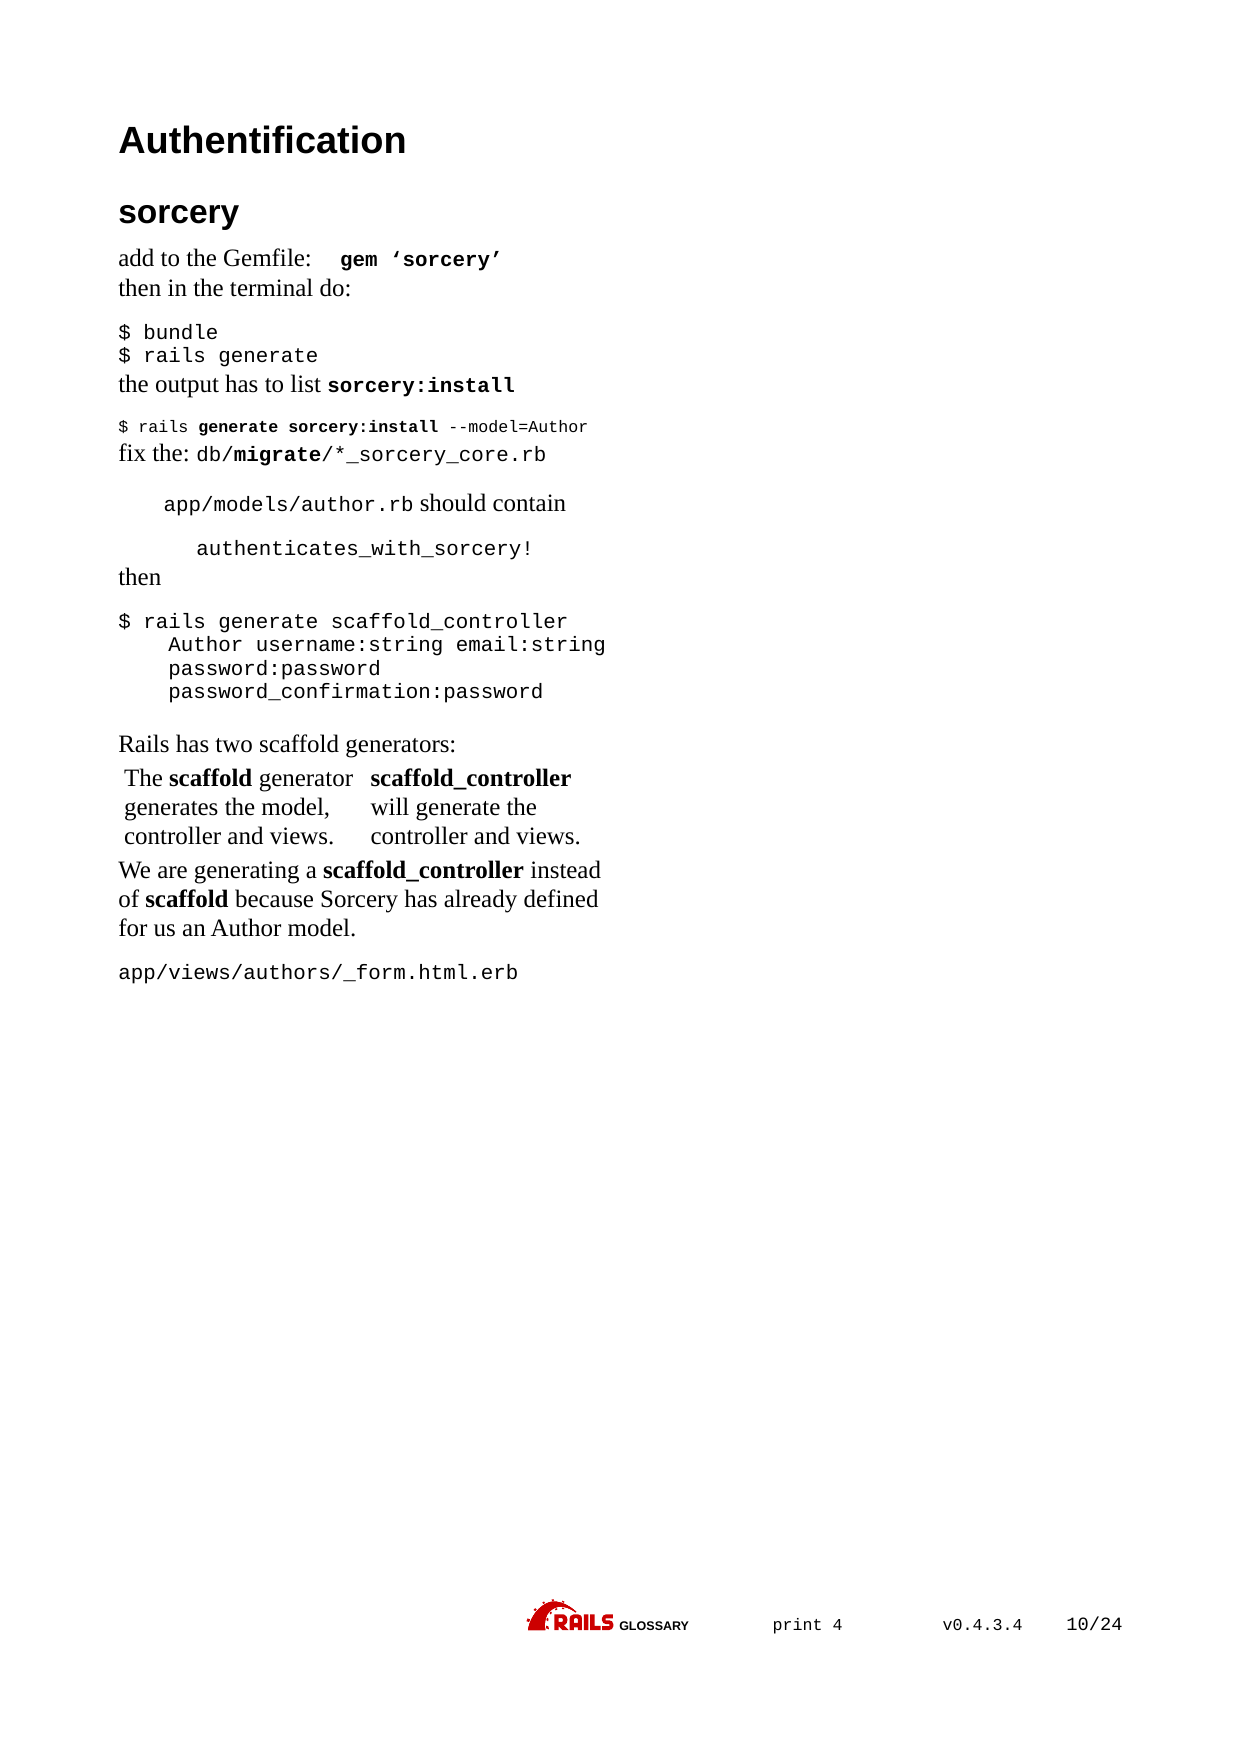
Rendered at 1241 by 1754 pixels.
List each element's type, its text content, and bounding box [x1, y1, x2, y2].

text $ rails generate sorcery:install --model=Author [118, 419, 611, 438]
text app/models/author.rb should contain [118, 488, 611, 517]
subtitle Authentification [118, 118, 611, 162]
text then in the terminal do: [118, 273, 611, 301]
text Rails has two scaffold generators: [118, 729, 611, 758]
table_header scaffold_controller will generate the controller and views. [365, 758, 611, 855]
text password:password [118, 658, 611, 682]
text We are generating a scaffold_controller instead of scaffold because Sorcery has already defined [118, 855, 611, 913]
text authenticates_with_sorcery! [118, 538, 611, 562]
text $ bundle [118, 322, 611, 345]
text add to the Gemfile: gem ‘sorcery’ [118, 243, 611, 273]
text $ rails generate [118, 345, 611, 369]
table_header The scaffold generator generates the model, controller and views. [118, 758, 364, 855]
text the output has to list sorcery:install [118, 369, 611, 399]
text $ rails generate scaffold_controller [118, 611, 611, 634]
text password_confirmation:password [118, 682, 611, 705]
subtitle sorcery [118, 192, 611, 231]
text app/views/authors/_form.html.erb [118, 962, 611, 986]
text fix the: db/migrate/*_sorcery_core.rb [118, 438, 611, 467]
text for us an Author model. [118, 913, 611, 942]
text then [118, 562, 611, 590]
text Author username:string email:string [118, 634, 611, 658]
